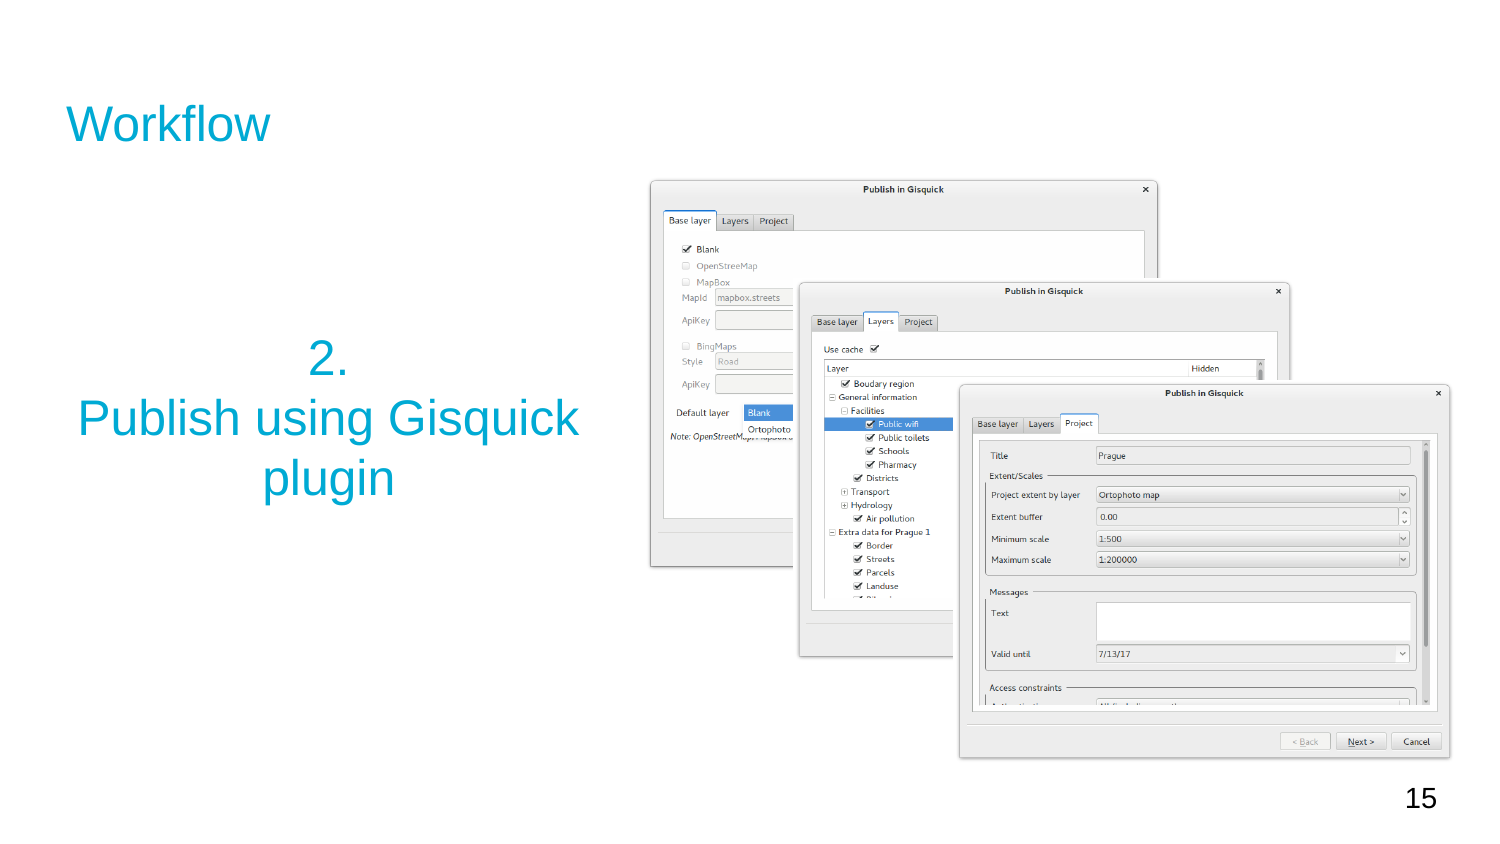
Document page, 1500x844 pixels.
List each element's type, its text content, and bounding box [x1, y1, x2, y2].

title 2. Publish using Gisquick plugin [51, 323, 607, 521]
slide_number [1389, 764, 1480, 830]
title Workflow [51, 72, 1449, 167]
picture [643, 175, 1456, 764]
